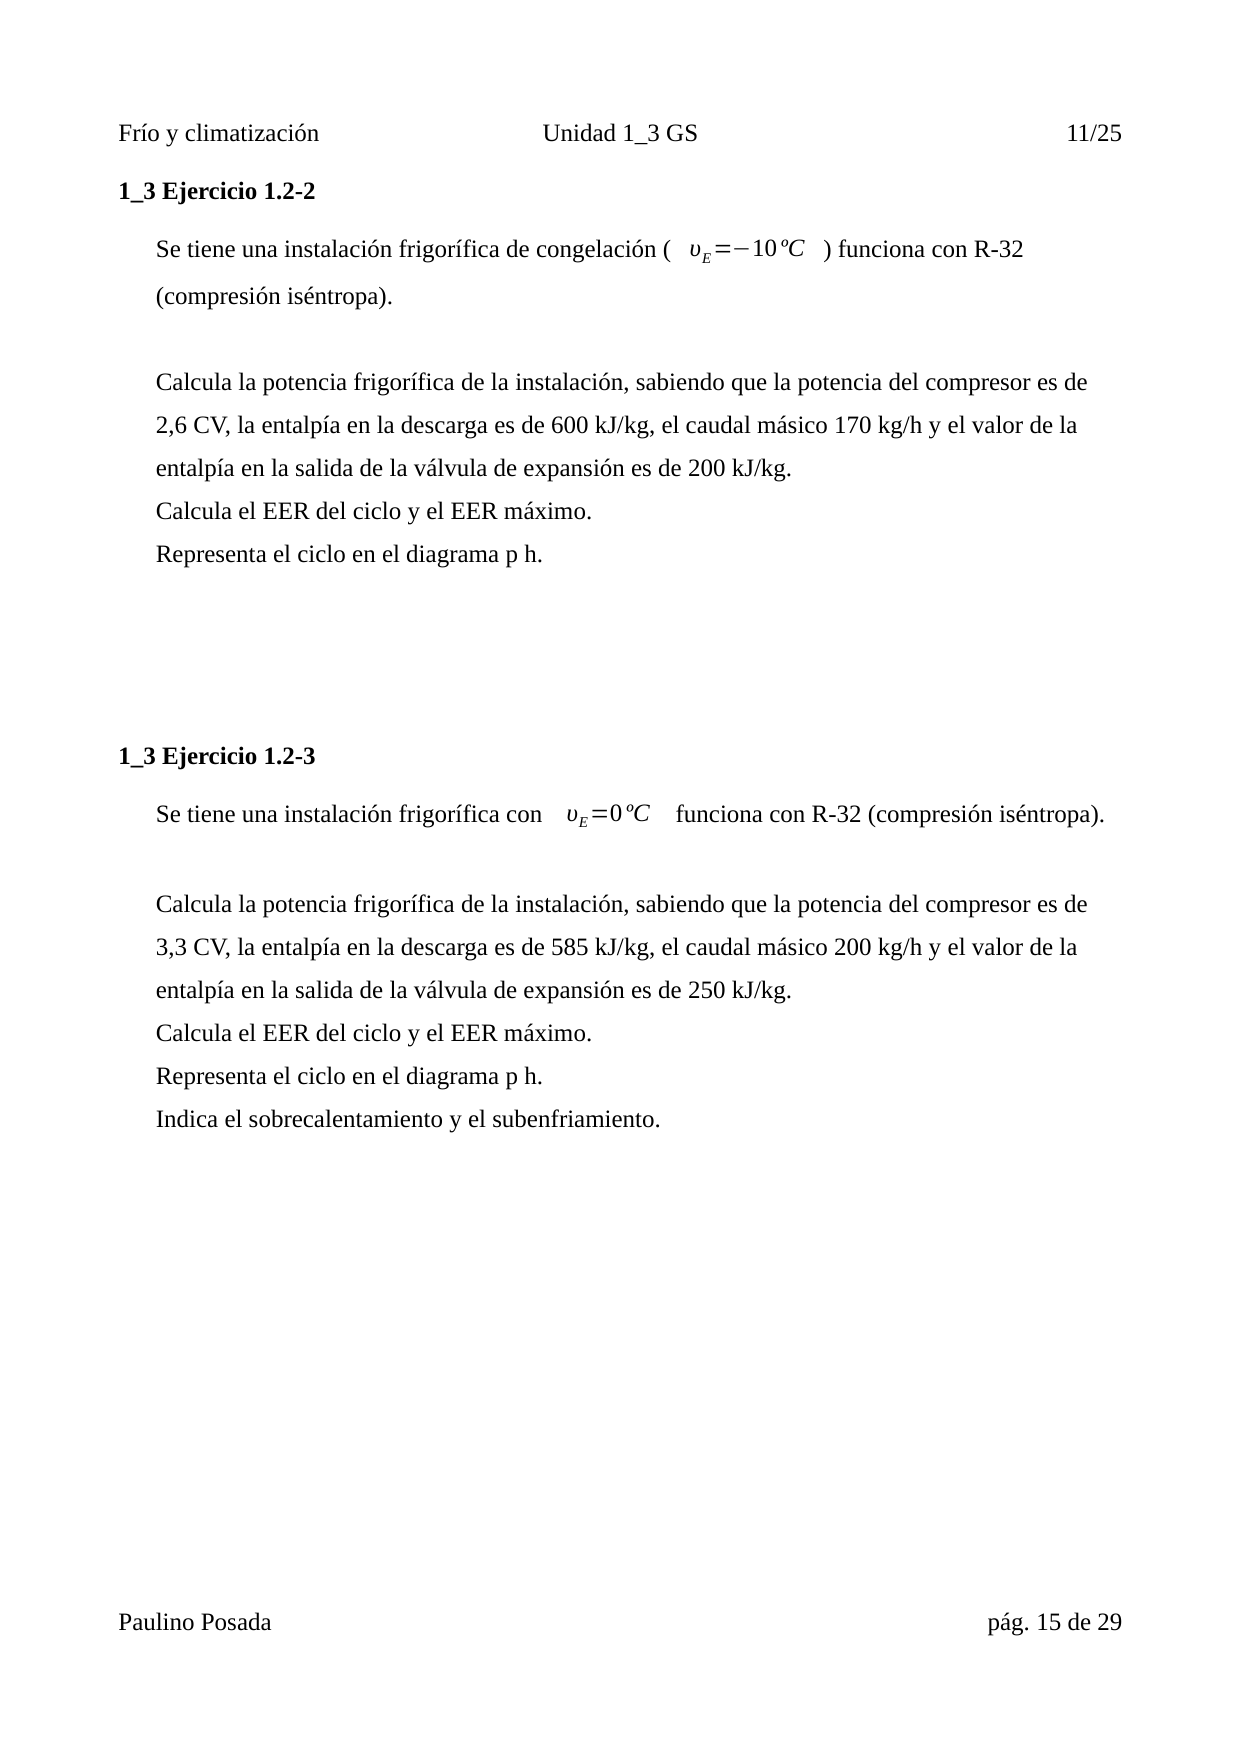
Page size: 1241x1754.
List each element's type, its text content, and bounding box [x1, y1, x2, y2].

text Representa el ciclo en el diagrama p h. [156, 539, 1122, 568]
text 1_3 Ejercicio 1.2-3 [118, 741, 1122, 770]
text Calcula la potencia frigorífica de la instalación, sabiendo que la potencia del compresor es de 3,3 CV, la entalpía en la descarga es de 585 kJ/kg, el caudal másico 200 kg/h y el valor de la entalpía en la salida de la válvula de expansión es de 250 kJ/kg. [156, 889, 1122, 1004]
text Calcula el EER del ciclo y el EER máximo. [156, 496, 1122, 525]
text Representa el ciclo en el diagrama p h. [156, 1061, 1122, 1090]
text Indica el sobrecalentamiento y el subenfriamiento. [156, 1104, 1122, 1133]
text Calcula la potencia frigorífica de la instalación, sabiendo que la potencia del compresor es de 2,6 CV, la entalpía en la descarga es de 600 kJ/kg, el caudal másico 170 kg/h y el valor de la entalpía en la salida de la válvula de expansión es de 200 kJ/kg. [156, 367, 1122, 482]
text Se tiene una instalación frigorífica de congelación () funciona con R-32 (compresión iséntropa). [156, 234, 1122, 309]
text Se tiene una instalación frigorífica con funciona con R-32 (compresión iséntropa). [156, 799, 1122, 831]
text Calcula el EER del ciclo y el EER máximo. [156, 1018, 1122, 1047]
text 1_3 Ejercicio 1.2-2 [118, 176, 1122, 205]
